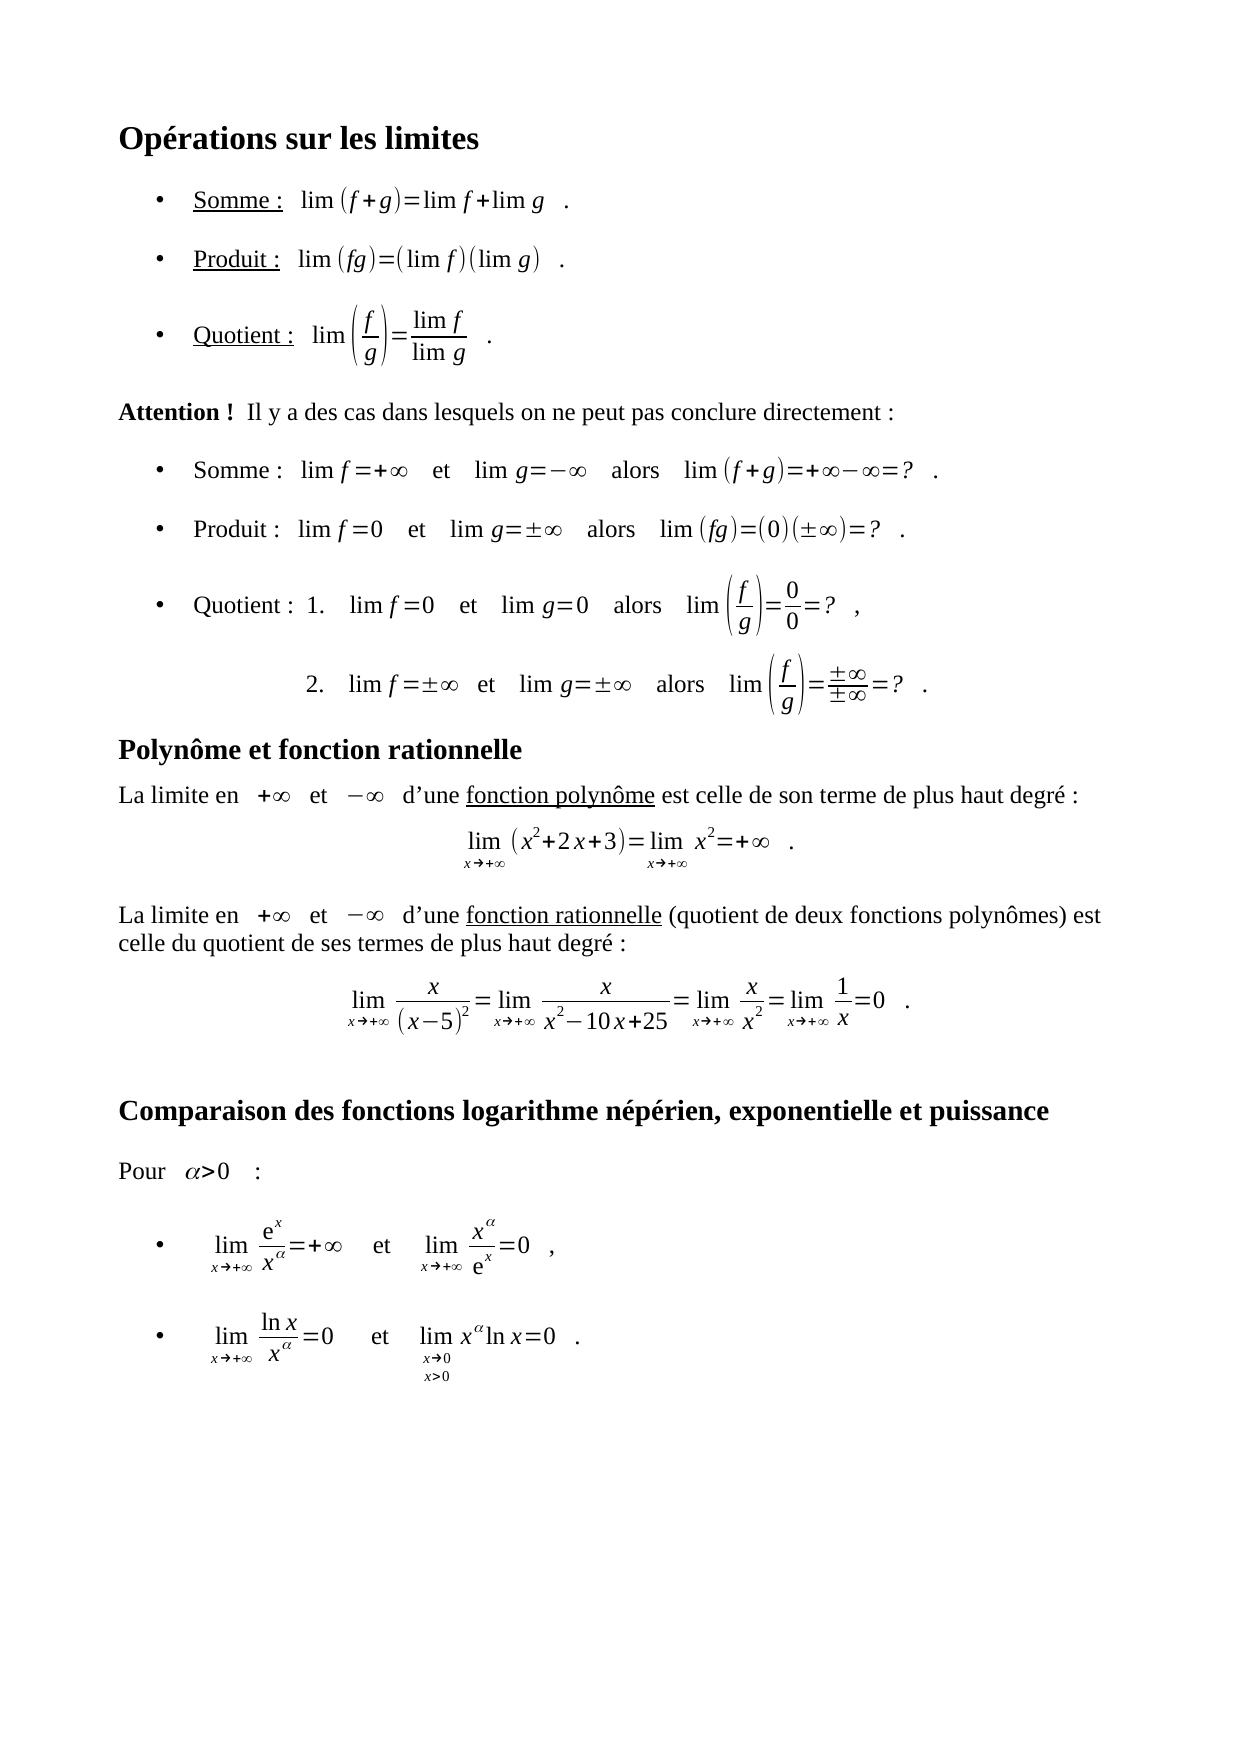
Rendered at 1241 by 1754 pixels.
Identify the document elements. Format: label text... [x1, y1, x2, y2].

list Produit : et alors . [156, 514, 1122, 545]
list Quotient : 1. et alors , [156, 573, 1122, 638]
text Comparaison des fonctions logarithme népérien, exponentielle et puissance [118, 1093, 1122, 1127]
list et , [156, 1213, 1122, 1279]
text Pour : [118, 1156, 1122, 1184]
list 2. et alors . [156, 653, 1122, 718]
list Produit :. [156, 244, 1122, 275]
list et . [156, 1308, 1122, 1384]
list Somme :. [156, 185, 1122, 216]
text Opérations sur les limites [118, 118, 1122, 156]
list Quotient :. [156, 304, 1122, 369]
text . [118, 972, 1122, 1036]
text Attention ! Il y a des cas dans lesquels on ne peut pas conclure directement : [118, 397, 1122, 426]
list Somme : et alors . [156, 455, 1122, 486]
text Polynôme et fonction rationnelle [118, 732, 1122, 766]
text La limite enetd’une fonction polynôme est celle de son terme de plus haut degré : [118, 780, 1122, 809]
text . [118, 823, 1122, 871]
text La limite enetd’une fonction rationnelle (quotient de deux fonctions polynômes) est celle du quotient de ses termes de plus haut degré : [118, 900, 1122, 957]
